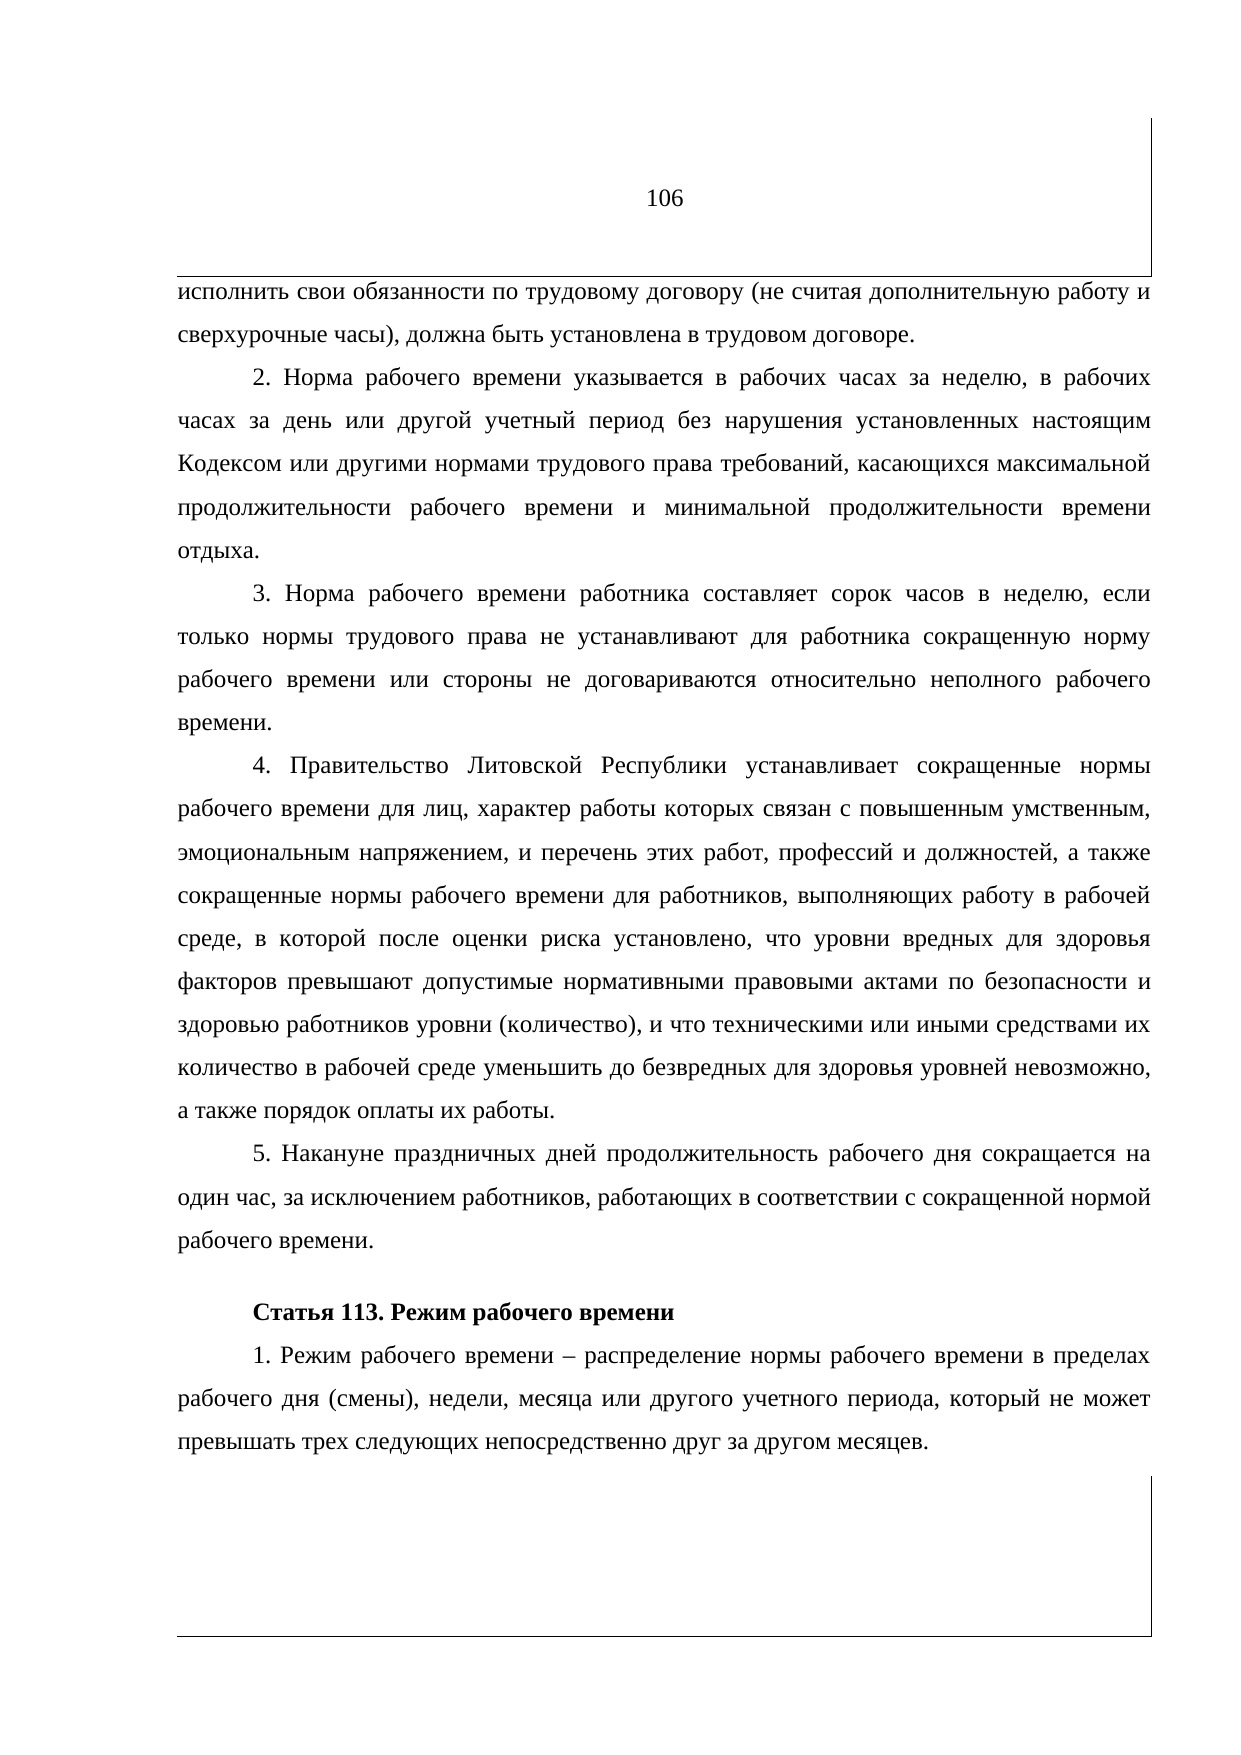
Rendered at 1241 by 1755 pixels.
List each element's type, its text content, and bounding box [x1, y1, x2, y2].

text 2. Норма рабочего времени указывается в рабочих часах за неделю, в рабочих часах за день или другой учетный период без нарушения установленных настоящим Кодексом или другими нормами трудового права требований, касающихся максимальной продолжительности рабочего времени и минимальной продолжительности времени отдыха. [177, 362, 1152, 563]
text 5. Накануне праздничных дней продолжительность рабочего дня сокращается на один час, за исключением работников, работающих в соответствии с сокращенной нормой рабочего времени. [177, 1138, 1152, 1253]
text 1. Режим рабочего времени – распределение нормы рабочего времени в пределах рабочего дня (смены), недели, месяца или другого учетного периода, который не может превышать трех следующих непосредственно друг за другом месяцев. [177, 1340, 1152, 1455]
subtitle исполнить свои обязанности по трудовому договору (не считая дополнительную работу и сверхурочные часы), должна быть установлена в трудовом договоре. [177, 276, 1152, 348]
text 3. Норма рабочего времени работника составляет сорок часов в неделю, если только нормы трудового права не устанавливают для работника сокращенную норму рабочего времени или стороны не договариваются относительно неполного рабочего времени. [177, 578, 1152, 736]
text 4. Правительство Литовской Республики устанавливает сокращенные нормы рабочего времени для лиц, характер работы которых связан с повышенным умственным, эмоциональным напряжением, и перечень этих работ, профессий и должностей, а также сокращенные нормы рабочего времени для работников, выполняющих работу в рабочей среде, в которой после оценки риска установлено, что уровни вредных для здоровья факторов превышают допустимые нормативными правовыми актами по безопасности и здоровью работников уровни (количество), и что техническими или иными средствами их количество в рабочей среде уменьшить до безвредных для здоровья уровней невозможно, а также порядок оплаты их работы. [177, 750, 1152, 1124]
subtitle Статья 113. Режим рабочего времени [177, 1297, 1152, 1325]
